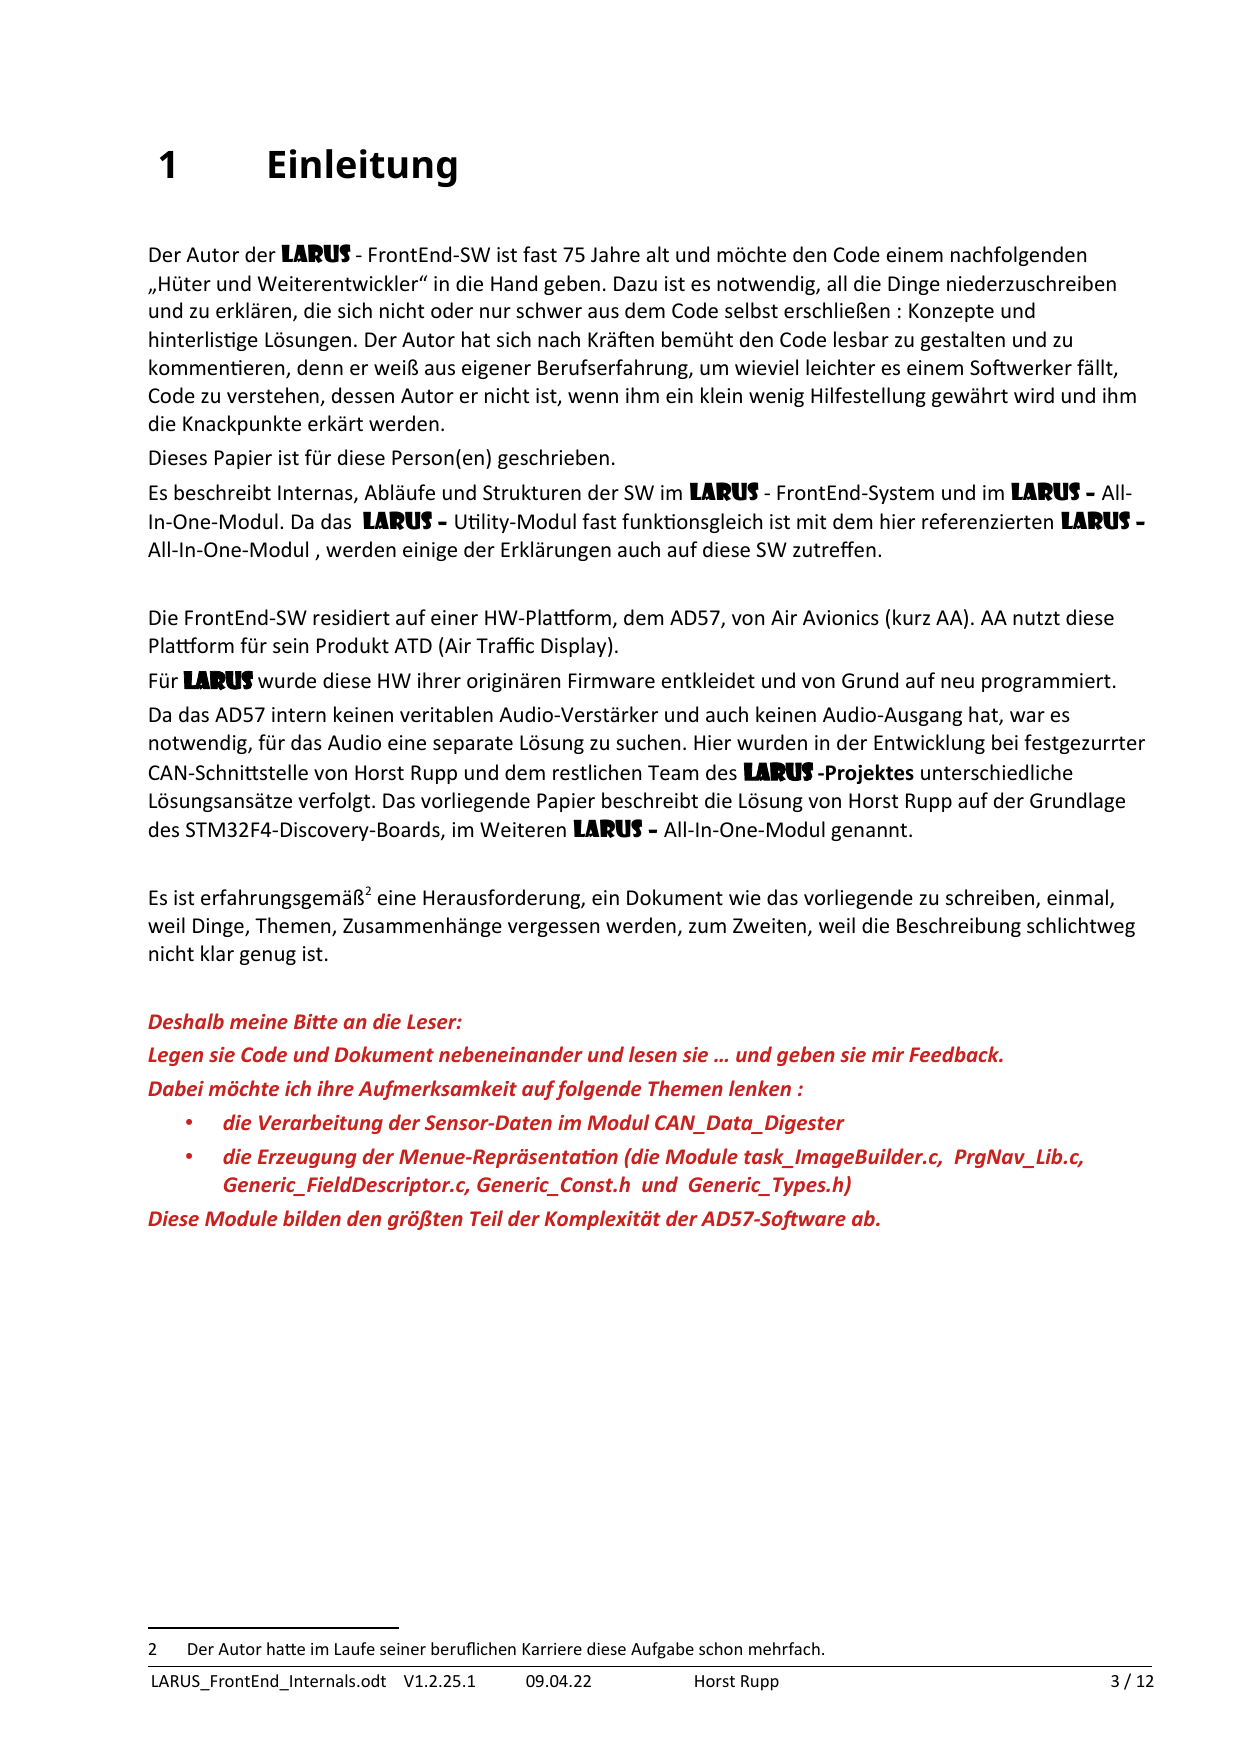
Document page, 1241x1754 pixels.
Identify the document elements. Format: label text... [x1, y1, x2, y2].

text Es beschreibt Internas, Abläufe und Strukturen der SW im LARUS - FrontEnd-System und im LARUS – All-In-One-Modul. Da das LARUS – Utility-Modul fast funktionsgleich ist mit dem hier referenzierten LARUS – All-In-One-Modul , werden einige der Erklärungen auch auf diese SW zutreffen. [148, 476, 1152, 563]
subtitle Einleitung [148, 138, 1128, 190]
text Dieses Papier ist für diese Person(en) geschrieben. [148, 443, 1152, 471]
text Der Autor hatte im Laufe seiner beruflichen Karriere diese Aufgabe schon mehrfach. [148, 1637, 1152, 1660]
text Für LARUS wurde diese HW ihrer originären Firmware entkleidet und von Grund auf neu programmiert. [148, 665, 1152, 694]
list die Verarbeitung der Sensor-Daten im Modul CAN_Data_Digester [185, 1108, 1152, 1136]
text Der Autor der LARUS - FrontEnd-SW ist fast 75 Jahre alt und möchte den Code einem nachfolgenden „Hüter und Weiterentwickler“ in die Hand geben. Dazu ist es notwendig, all die Dinge niederzuschreiben und zu erklären, die sich nicht oder nur schwer aus dem Code selbst erschließen : Konzepte und hinterlistige Lösungen. Der Autor hat sich nach Kräften bemüht den Code lesbar zu gestalten und zu kommentieren, denn er weiß aus eigener Berufserfahrung, um wieviel leichter es einem Softwerker fällt, Code zu verstehen, dessen Autor er nicht ist, wenn ihm ein klein wenig Hilfestellung gewährt wird und ihm die Knackpunkte erkärt werden. [148, 239, 1152, 437]
list die Erzeugung der Menue-Repräsentation (die Module task_ImageBuilder.c, PrgNav_Lib.c, Generic_FieldDescriptor.c, Generic_Const.h und Generic_Types.h) [185, 1142, 1152, 1198]
text Dabei möchte ich ihre Aufmerksamkeit auf folgende Themen lenken : [148, 1074, 1152, 1102]
text Legen sie Code und Dokument nebeneinander und lesen sie … und geben sie mir Feedback. [148, 1041, 1152, 1069]
text Diese Module bilden den größten Teil der Komplexität der AD57-Software ab. [148, 1204, 1152, 1232]
text Da das AD57 intern keinen veritablen Audio-Verstärker und auch keinen Audio-Ausgang hat, war es notwendig, für das Audio eine separate Lösung zu suchen. Hier wurden in der Entwicklung bei festgezurrter CAN-Schnittstelle von Horst Rupp und dem restlichen Team des LARUS -Projektes unterschiedliche Lösungsansätze verfolgt. Das vorliegende Papier beschreibt die Lösung von Horst Rupp auf der Grundlage des STM32F4-Discovery-Boards, im Weiteren LARUS – All-In-One-Modul genannt. [148, 700, 1152, 843]
text Deshalb meine Bitte an die Leser: [148, 1007, 1152, 1035]
text Es ist erfahrungsgemäß eine Herausforderung, ein Dokument wie das vorliegende zu schreiben, einmal, weil Dinge, Themen, Zusammenhänge vergessen werden, zum Zweiten, weil die Beschreibung schlichtweg nicht klar genug ist. [148, 883, 1152, 967]
text Die FrontEnd-SW residiert auf einer HW-Plattform, dem AD57, von Air Avionics (kurz AA). AA nutzt diese Plattform für sein Produkt ATD (Air Traffic Display). [148, 603, 1152, 659]
